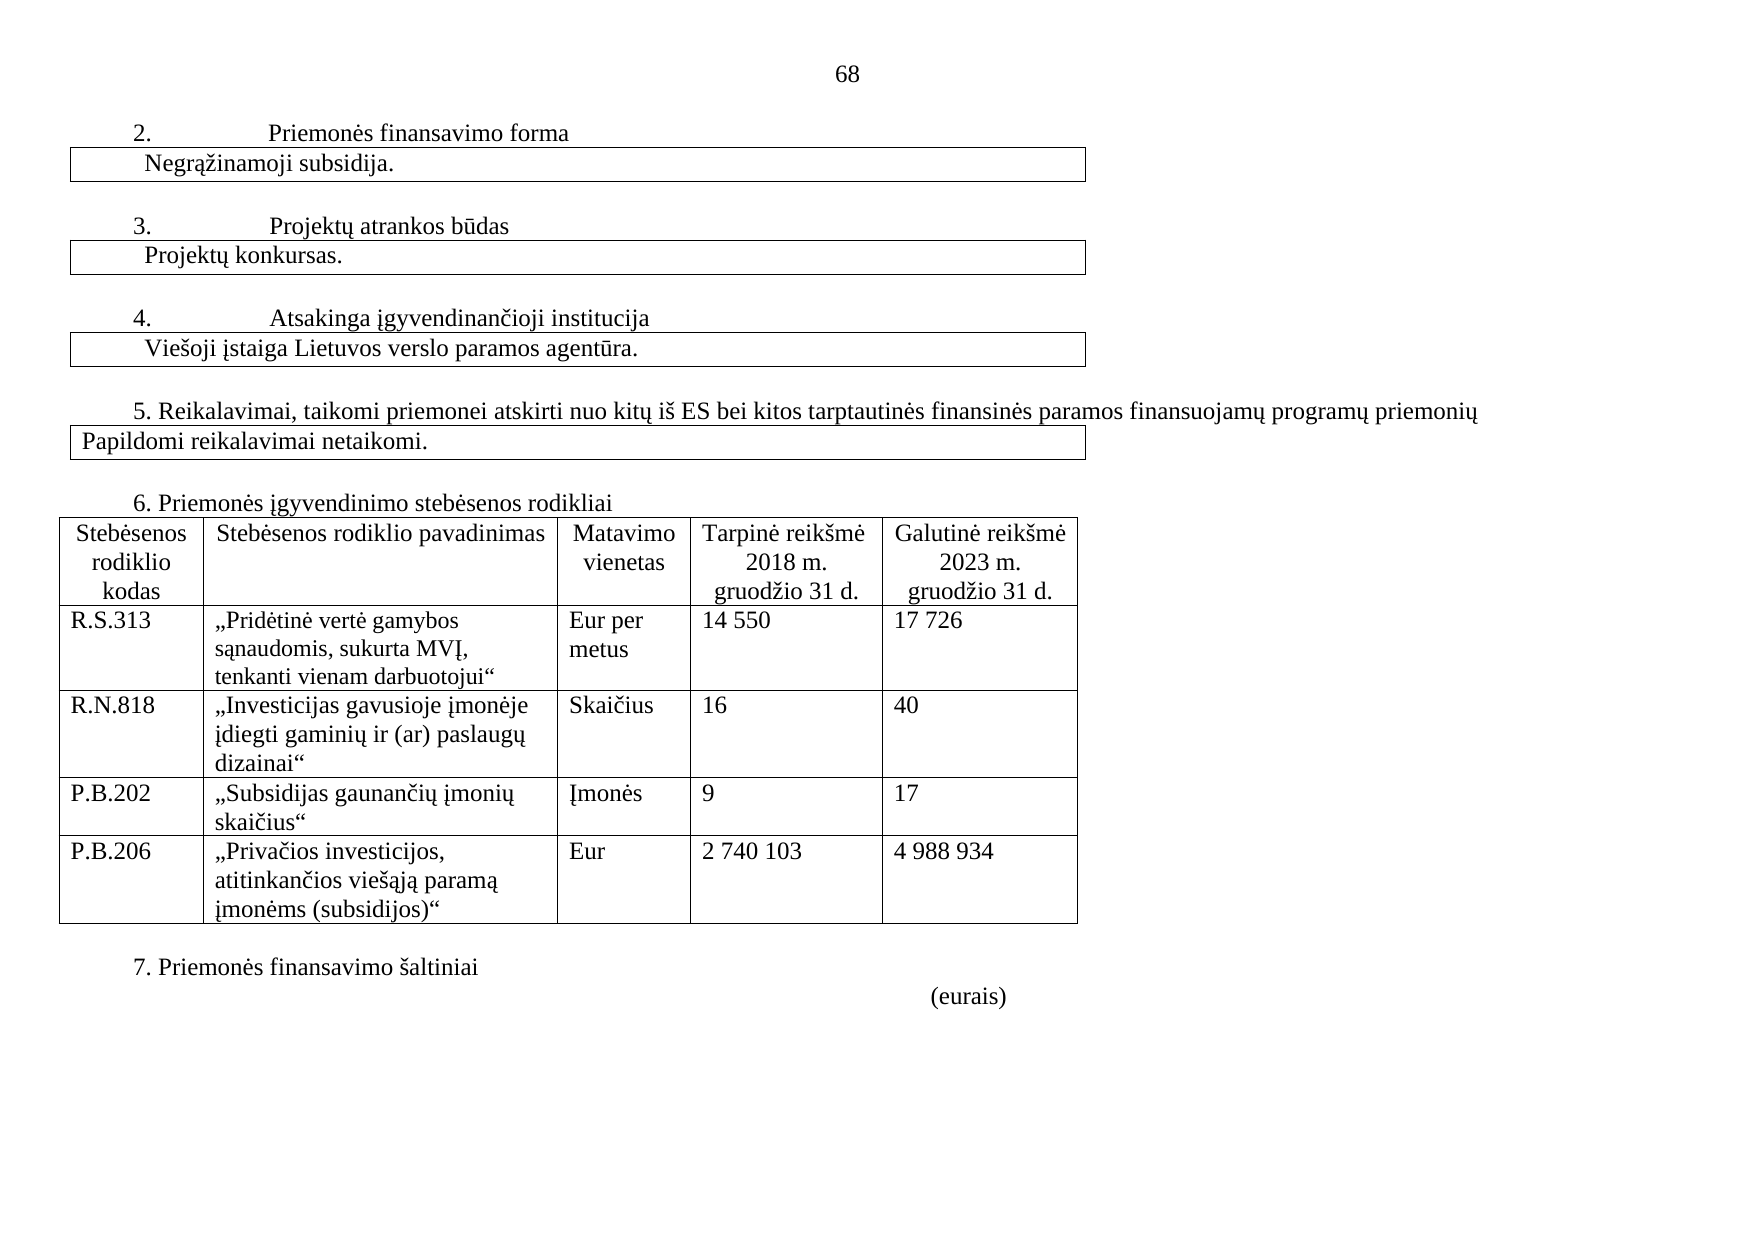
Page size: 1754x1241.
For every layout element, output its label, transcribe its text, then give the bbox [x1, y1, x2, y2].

table_header Stebėsenos rodiklio pavadinimas [204, 518, 557, 604]
table_cell Eur per metus [558, 606, 690, 689]
table_cell 16 [691, 691, 882, 777]
table_cell 14 550 [691, 606, 882, 689]
text 7. Priemonės finansavimo šaltiniai [133, 952, 1636, 981]
table_cell „Pridėtinė vertė gamybos sąnaudomis, sukurta MVĮ, tenkanti vienam darbuotojui“ [204, 606, 557, 689]
table_cell 17 [883, 778, 1077, 835]
text 6. Priemonės įgyvendinimo stebėsenos rodikliai [59, 488, 1636, 517]
table_header Matavimo vienetas [558, 518, 690, 604]
table_header Viešoji įstaiga Lietuvos verslo paramos agentūra. [71, 333, 1085, 366]
table_cell „Privačios investicijos, atitinkančios viešąją paramą įmonėms (subsidijos)“ [204, 836, 557, 923]
text 5. Reikalavimai, taikomi priemonei atskirti nuo kitų iš ES bei kitos tarptautinės finansinės paramos finansuojamų programų priemonių [59, 396, 1636, 425]
table_cell P.B.206 [60, 836, 203, 923]
text 4. Atsakinga įgyvendinančioji institucija [133, 303, 1636, 332]
table_header Stebėsenos rodiklio kodas [60, 518, 203, 604]
table_cell Skaičius [558, 691, 690, 777]
table_cell 17 726 [883, 606, 1077, 689]
table_cell 40 [883, 691, 1077, 777]
table_cell P.B.202 [60, 778, 203, 835]
table_header Papildomi reikalavimai netaikomi. [71, 426, 1085, 459]
text 3. Projektų atrankos būdas [133, 211, 1636, 239]
table_cell Eur [558, 836, 690, 923]
table_cell 2 740 103 [691, 836, 882, 923]
table_cell „Subsidijas gaunančių įmonių skaičius“ [204, 778, 557, 835]
table_cell „Investicijas gavusioje įmonėje įdiegti gaminių ir (ar) paslaugų dizainai“ [204, 691, 557, 777]
table_cell Įmonės [558, 778, 690, 835]
table_header Negrąžinamoji subsidija. [71, 148, 1085, 181]
table_cell R.N.818 [60, 691, 203, 777]
table_cell 9 [691, 778, 882, 835]
text (eurais) [59, 981, 1358, 1010]
table_cell 4 988 934 [883, 836, 1077, 923]
table_cell R.S.313 [60, 606, 203, 689]
text 2. Priemonės finansavimo forma [133, 118, 1636, 147]
table_header Tarpinė reikšmė 2018 m. gruodžio 31 d. [691, 518, 882, 604]
table_header Galutinė reikšmė 2023 m. gruodžio 31 d. [883, 518, 1077, 604]
table_header Projektų konkursas. [71, 241, 1085, 273]
